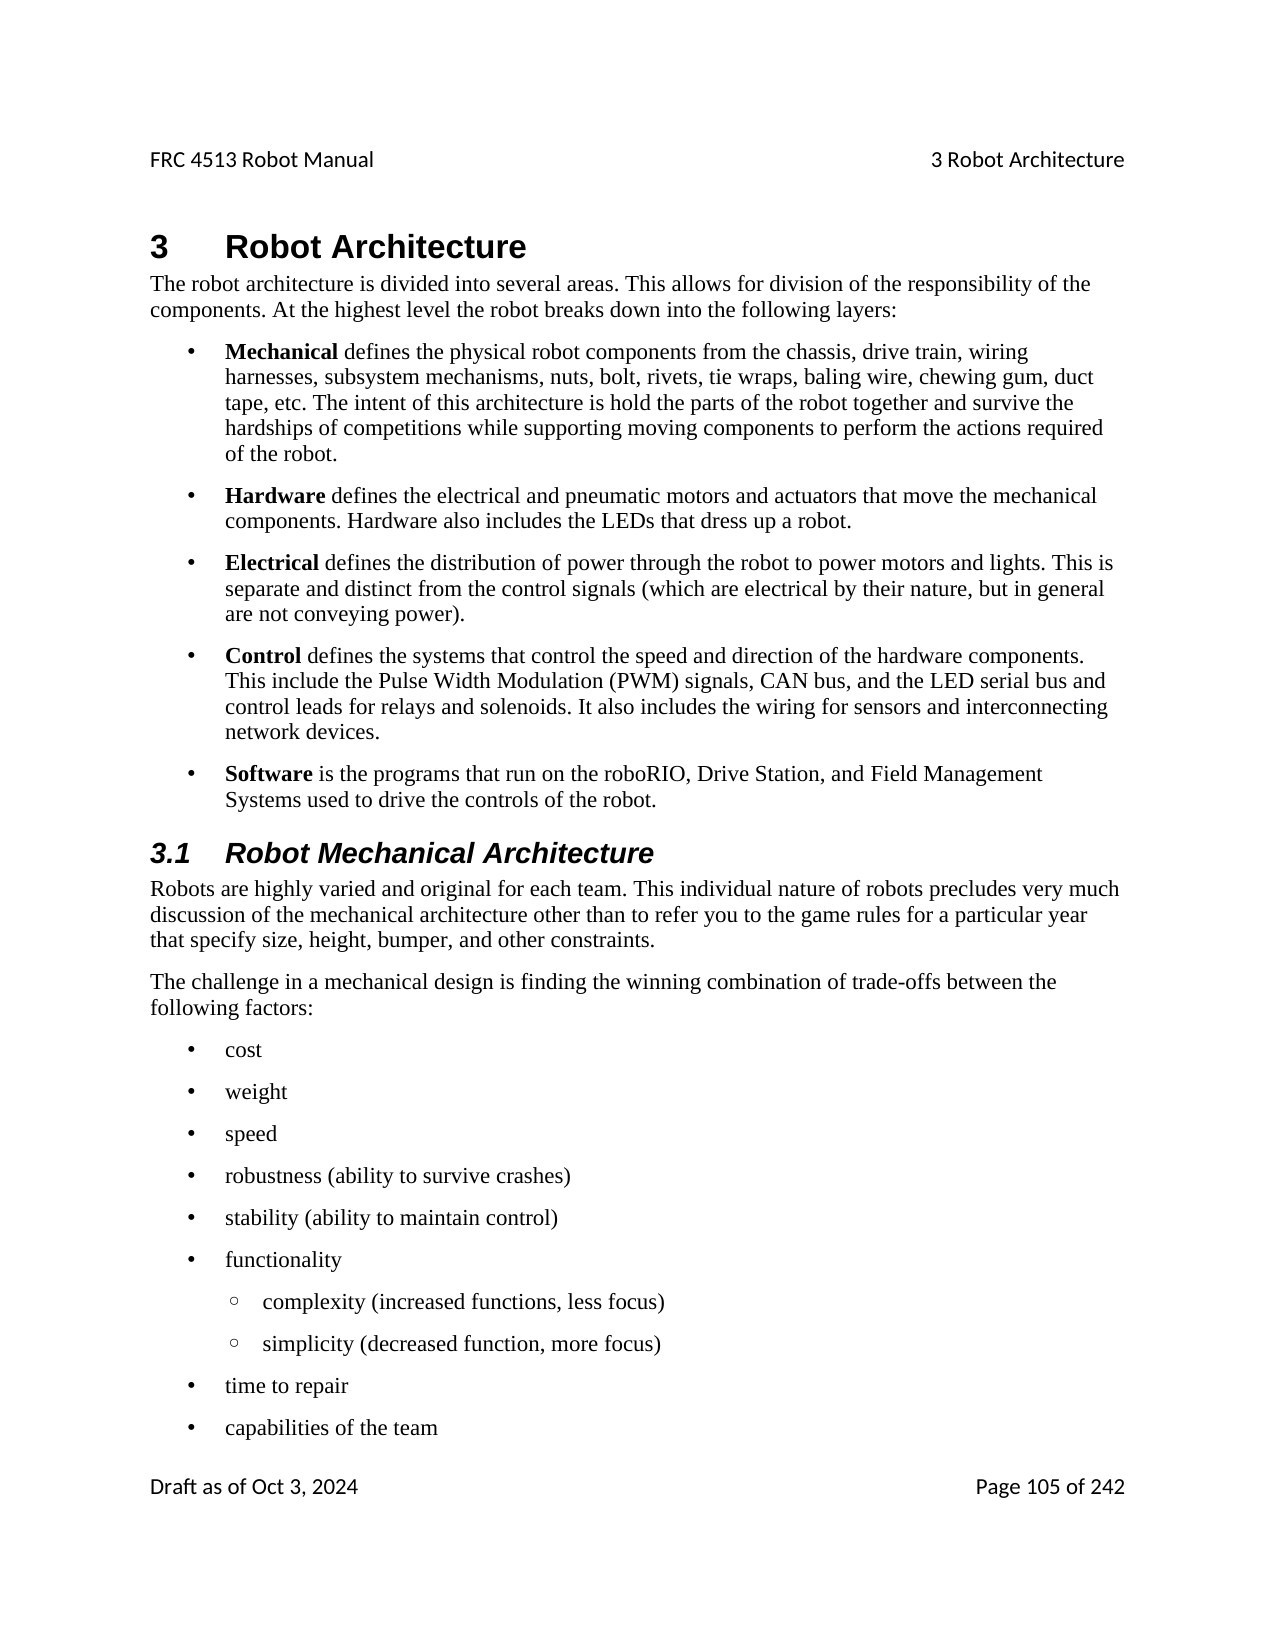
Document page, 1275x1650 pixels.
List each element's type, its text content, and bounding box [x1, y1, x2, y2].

list complexity (increased functions, less focus) [225, 1289, 1125, 1314]
list simplicity (decreased function, more focus) [225, 1331, 1125, 1357]
list Mechanical defines the physical robot components from the chassis, drive train, wiring harnesses, subsystem mechanisms, nuts, bolt, rivets, tie wraps, baling wire, chewing gum, duct tape, etc. The intent of this architecture is hold the parts of the robot together and survive the hardships of competitions while supporting moving components to perform the actions required of the robot. [187, 339, 1125, 466]
text The robot architecture is divided into several areas. This allows for division of the responsibility of the components. At the highest level the robot breaks down into the following layers: [150, 271, 1125, 322]
list stability (ability to maintain control) [187, 1205, 1125, 1230]
list Electrical defines the distribution of power through the robot to power motors and lights. This is separate and distinct from the control signals (which are electrical by their nature, but in general are not conveying power). [187, 550, 1125, 626]
list Software is the programs that run on the roboRIO, Drive Station, and Field Management Systems used to drive the controls of the robot. [187, 761, 1125, 812]
list functionality [187, 1247, 1125, 1272]
list cost [187, 1037, 1125, 1062]
list speed [187, 1121, 1125, 1146]
list time to repair [187, 1373, 1125, 1399]
list robustness (ability to survive crashes) [187, 1163, 1125, 1188]
text The challenge in a mechanical design is finding the winning combination of trade-offs between the following factors: [150, 969, 1125, 1020]
subtitle Robot Mechanical Architecture [150, 837, 1125, 870]
subtitle Robot Architecture [150, 228, 1125, 265]
list capabilities of the team [187, 1415, 1125, 1441]
list weight [187, 1079, 1125, 1104]
text Robots are highly varied and original for each team. This individual nature of robots precludes very much discussion of the mechanical architecture other than to refer you to the game rules for a particular year that specify size, height, bumper, and other constraints. [150, 876, 1125, 952]
list Control defines the systems that control the speed and direction of the hardware components. This include the Pulse Width Modulation (PWM) signals, CAN bus, and the LED serial bus and control leads for relays and solenoids. It also includes the wiring for sensors and interconnecting network devices. [187, 643, 1125, 745]
list Hardware defines the electrical and pneumatic motors and actuators that move the mechanical components. Hardware also includes the LEDs that dress up a robot. [187, 483, 1125, 533]
